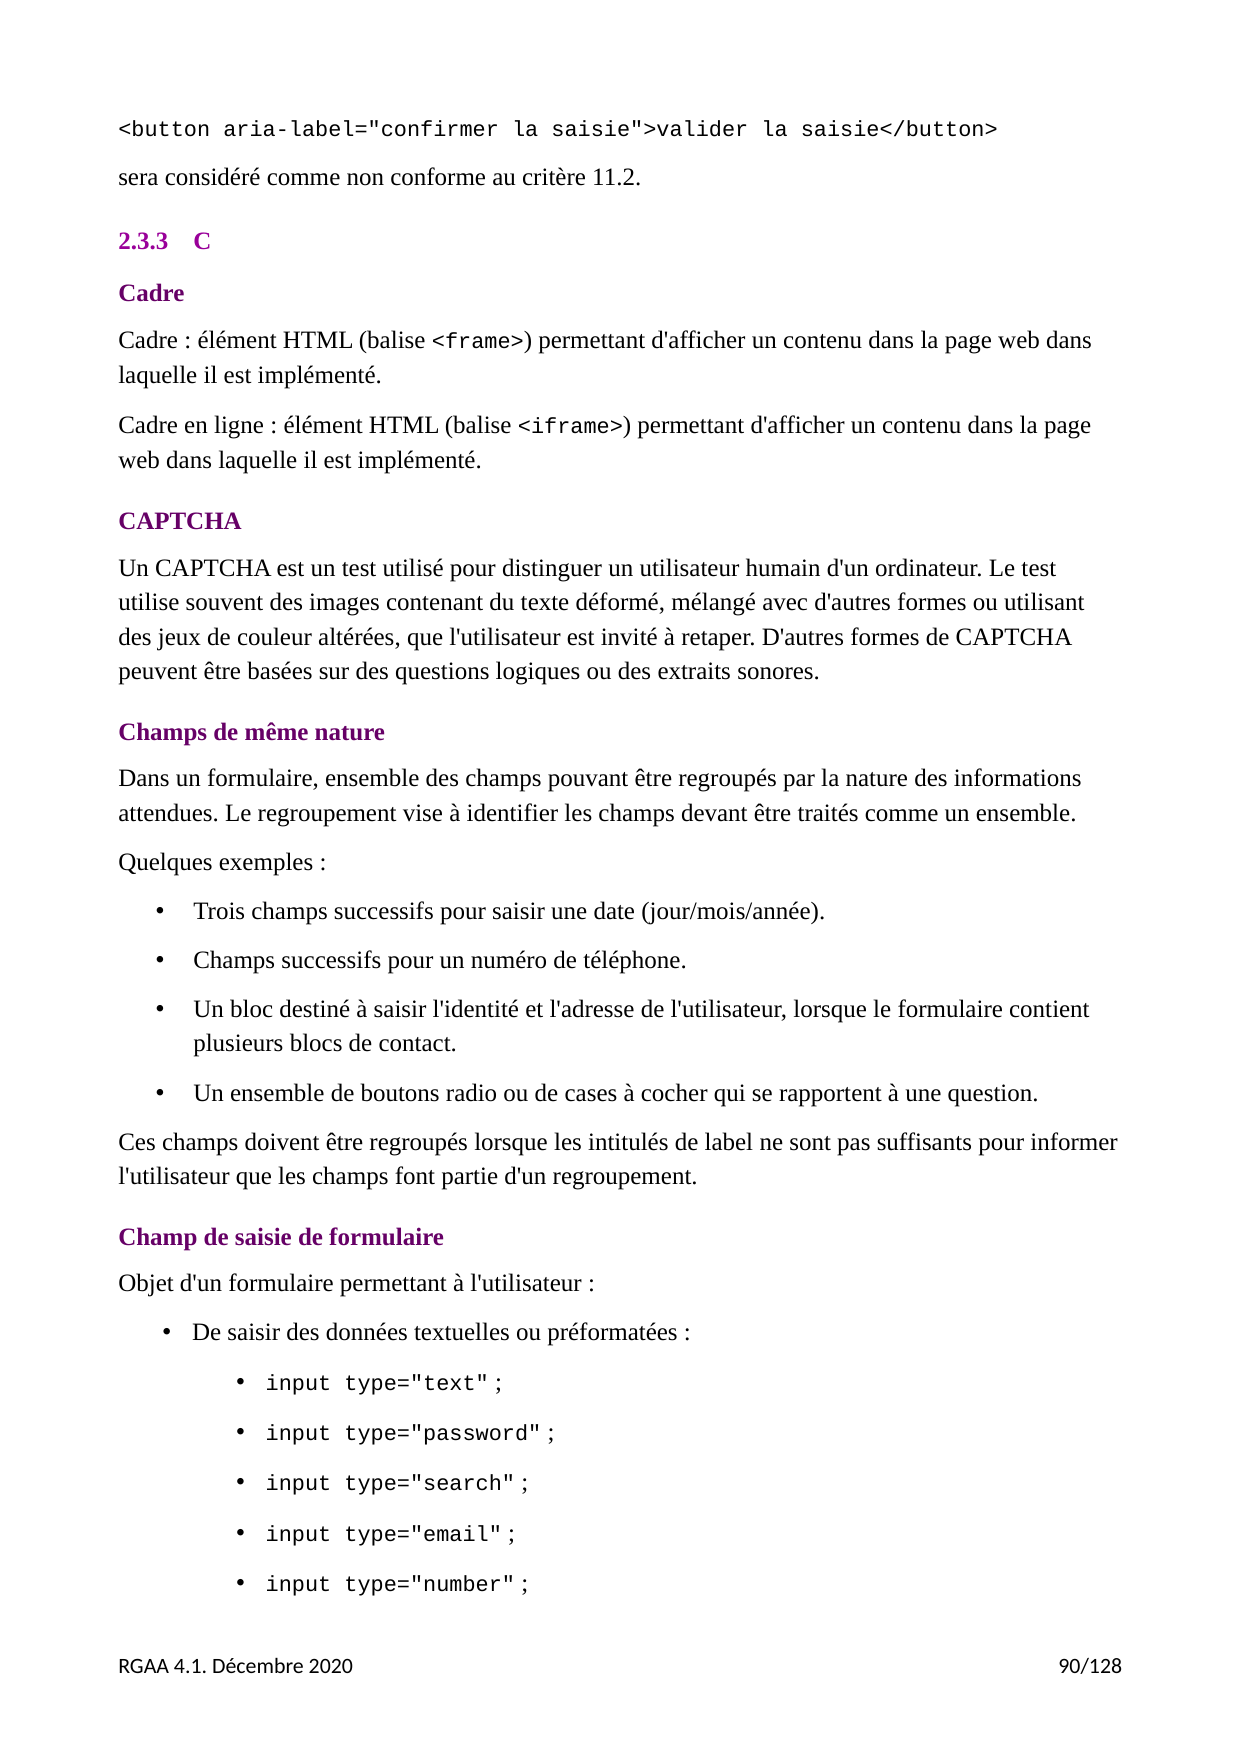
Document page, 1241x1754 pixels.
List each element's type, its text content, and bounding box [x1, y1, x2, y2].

text Objet d'un formulaire permettant à l'utilisateur : [118, 1268, 1122, 1297]
list input type="text" ; [236, 1367, 1122, 1396]
text Cadre : élément HTML (balise <frame>) permettant d'afficher un contenu dans la page web dans laquelle il est implémenté. [118, 325, 1122, 389]
list input type="search" ; [236, 1467, 1122, 1497]
list input type="password" ; [236, 1417, 1122, 1447]
text <button aria-label="confirmer la saisie">valider la saisie</button> [118, 118, 1122, 143]
subtitle CAPTCHA [118, 506, 1122, 535]
list De saisir des données textuelles ou préformatées : [162, 1317, 1122, 1346]
list input type="email" ; [236, 1518, 1122, 1548]
text Un CAPTCHA est un test utilisé pour distinguer un utilisateur humain d'un ordinateur. Le test utilise souvent des images contenant du texte déformé, mélangé avec d'autres formes ou utilisant des jeux de couleur altérées, que l'utilisateur est invité à retaper. D'autres formes de CAPTCHA peuvent être basées sur des questions logiques ou des extraits sonores. [118, 553, 1122, 685]
text sera considéré comme non conforme au critère 11.2. [118, 162, 1122, 191]
list Un ensemble de boutons radio ou de cases à cocher qui se rapportent à une question. [156, 1078, 1122, 1106]
list Trois champs successifs pour saisir une date (jour/mois/année). [156, 896, 1122, 925]
text Quelques exemples : [118, 847, 1122, 876]
subtitle Champ de saisie de formulaire [118, 1222, 1122, 1251]
text Dans un formulaire, ensemble des champs pouvant être regroupés par la nature des informations attendues. Le regroupement vise à identifier les champs devant être traités comme un ensemble. [118, 763, 1122, 827]
subtitle C [118, 226, 1122, 255]
subtitle Champs de même nature [118, 717, 1122, 746]
text Cadre en ligne : élément HTML (balise <iframe>) permettant d'afficher un contenu dans la page web dans laquelle il est implémenté. [118, 410, 1122, 474]
text Ces champs doivent être regroupés lorsque les intitulés de label ne sont pas suffisants pour informer l'utilisateur que les champs font partie d'un regroupement. [118, 1127, 1122, 1190]
list input type="number" ; [236, 1568, 1122, 1598]
list Un bloc destiné à saisir l'identité et l'adresse de l'utilisateur, lorsque le formulaire contient plusieurs blocs de contact. [156, 994, 1122, 1057]
list Champs successifs pour un numéro de téléphone. [156, 945, 1122, 974]
subtitle Cadre [118, 278, 1122, 307]
